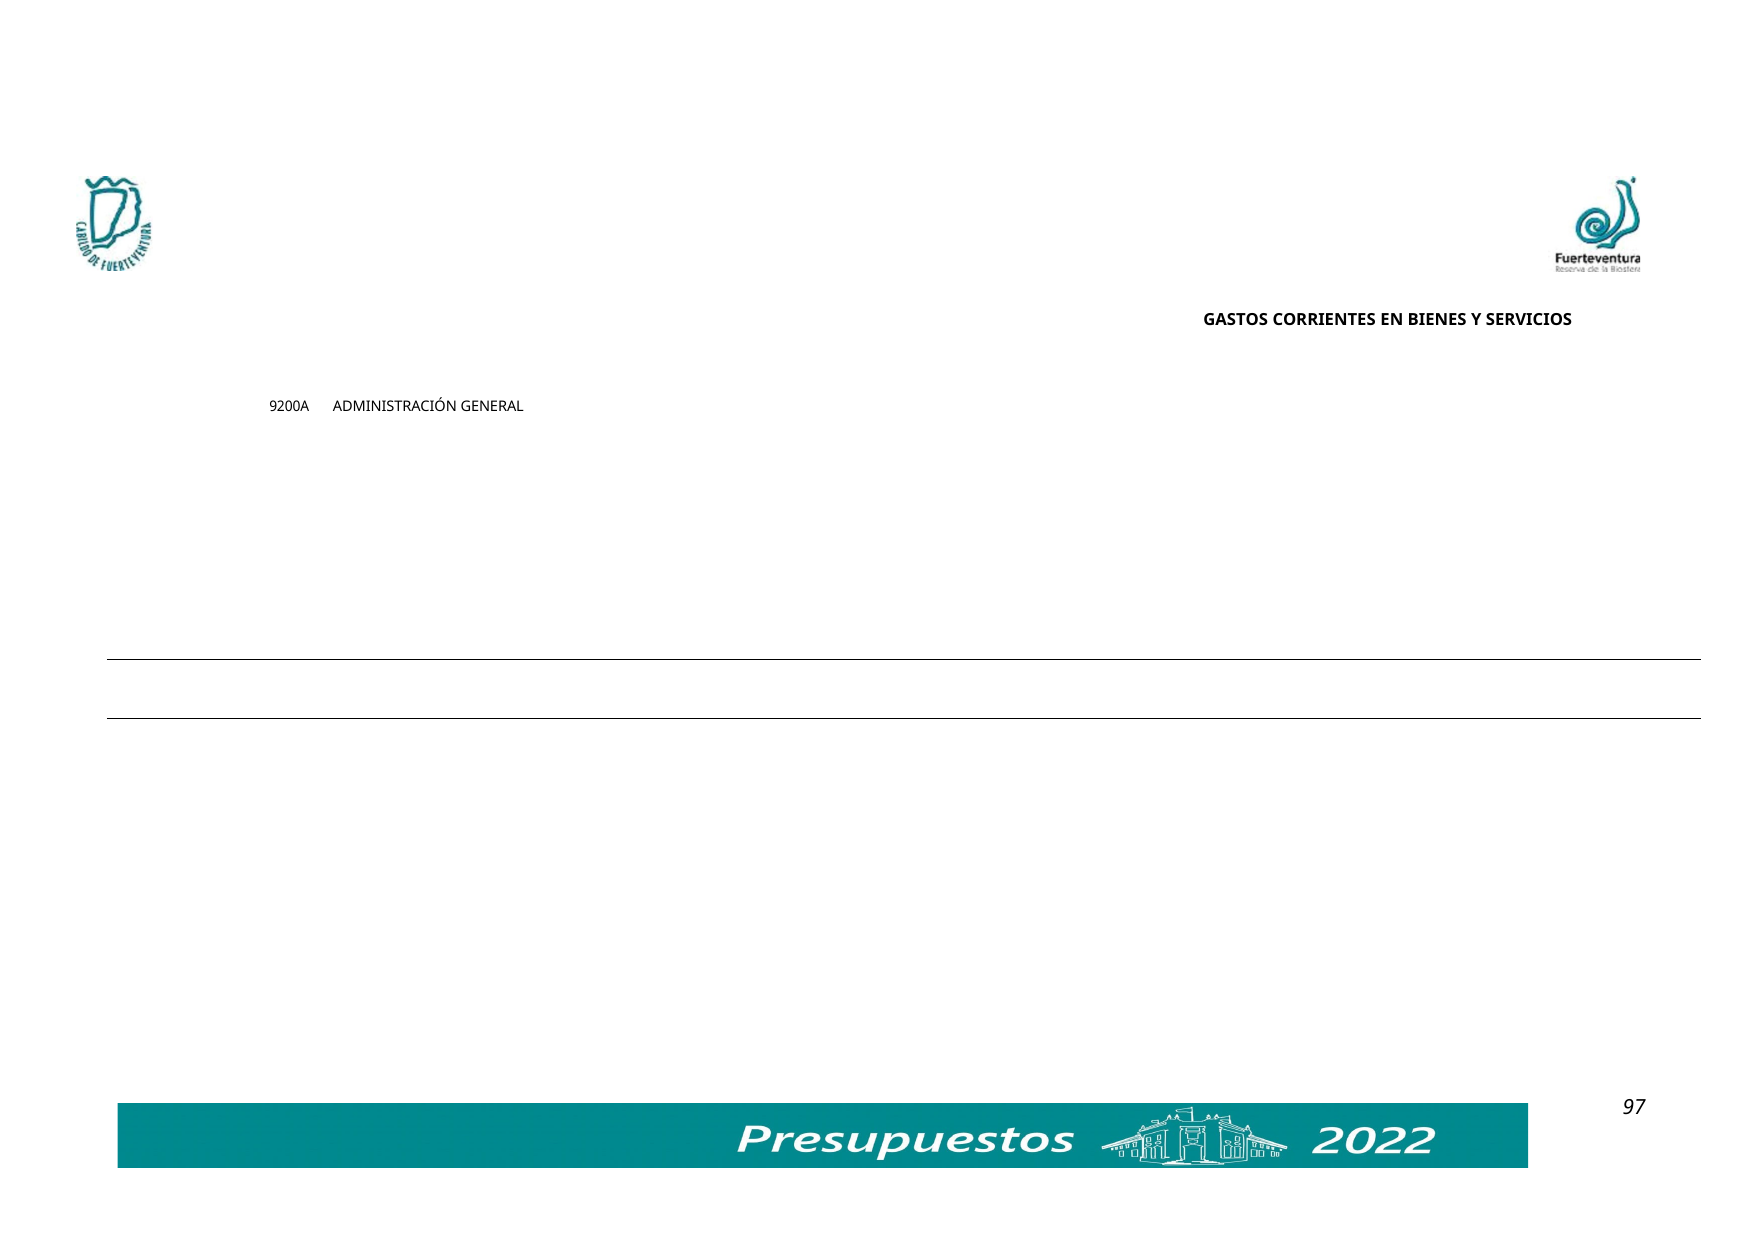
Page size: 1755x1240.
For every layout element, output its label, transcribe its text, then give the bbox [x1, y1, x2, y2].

table_cell 9200A [59, 388, 321, 423]
table_cell ADMINISTRACIÓN GENERAL [321, 388, 570, 423]
